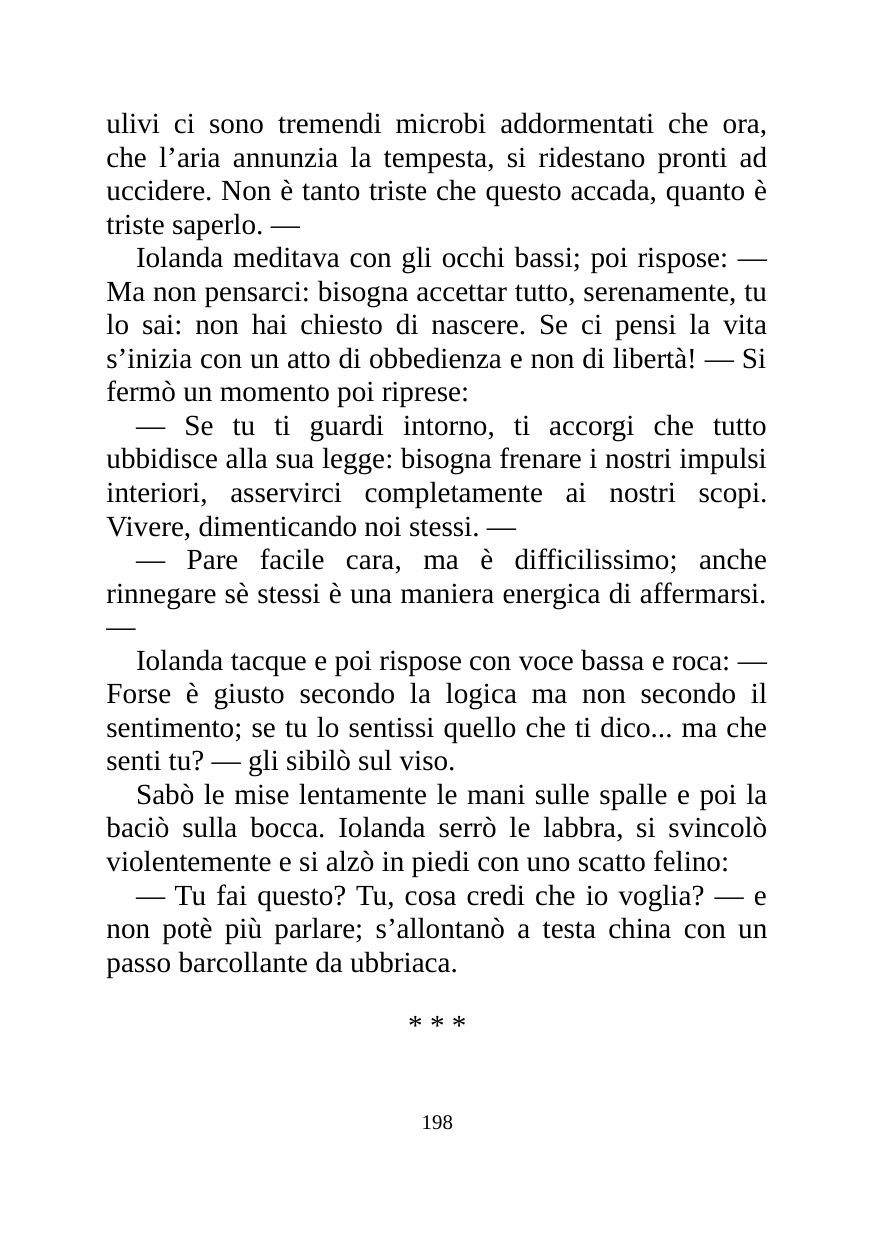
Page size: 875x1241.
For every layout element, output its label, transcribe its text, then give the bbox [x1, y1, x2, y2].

text ulivi ci sono tremendi microbi addormentati che ora, che l’aria annunzia la tempesta, si ridestano pronti ad uccidere. Non è tanto triste che questo accada, quanto è triste saperlo. — [106, 106, 768, 240]
text Iolanda meditava con gli occhi bassi; poi rispose: — Ma non pensarci: bisogna accettar tutto, serenamente, tu lo sai: non hai chiesto di nascere. Se ci pensi la vita s’inizia con un atto di obbedienza e non di libertà! — Si fermò un momento poi riprese: [106, 240, 768, 408]
text Sabò le mise lentamente le mani sulle spalle e poi la baciò sulla bocca. Iolanda serrò le labbra, si svincolò violentemente e si alzò in piedi con uno scatto felino: [106, 777, 768, 878]
text — Tu fai questo? Tu, cosa credi che io voglia? — e non potè più parlare; s’allontanò a testa china con un passo barcollante da ubbriaca. [106, 878, 768, 978]
text — Pare facile cara, ma è difficilissimo; anche rinnegare sè stessi è una maniera energica di affermarsi. — [106, 542, 768, 643]
text * * * [106, 1008, 768, 1041]
text — Se tu ti guardi intorno, ti accorgi che tutto ubbidisce alla sua legge: bisogna frenare i nostri impulsi interiori, asservirci completamente ai nostri scopi. Vivere, dimenticando noi stessi. — [106, 408, 768, 542]
text Iolanda tacque e poi rispose con voce bassa e roca: — Forse è giusto secondo la logica ma non secondo il sentimento; se tu lo sentissi quello che ti dico... ma che senti tu? — gli sibilò sul viso. [106, 643, 768, 777]
